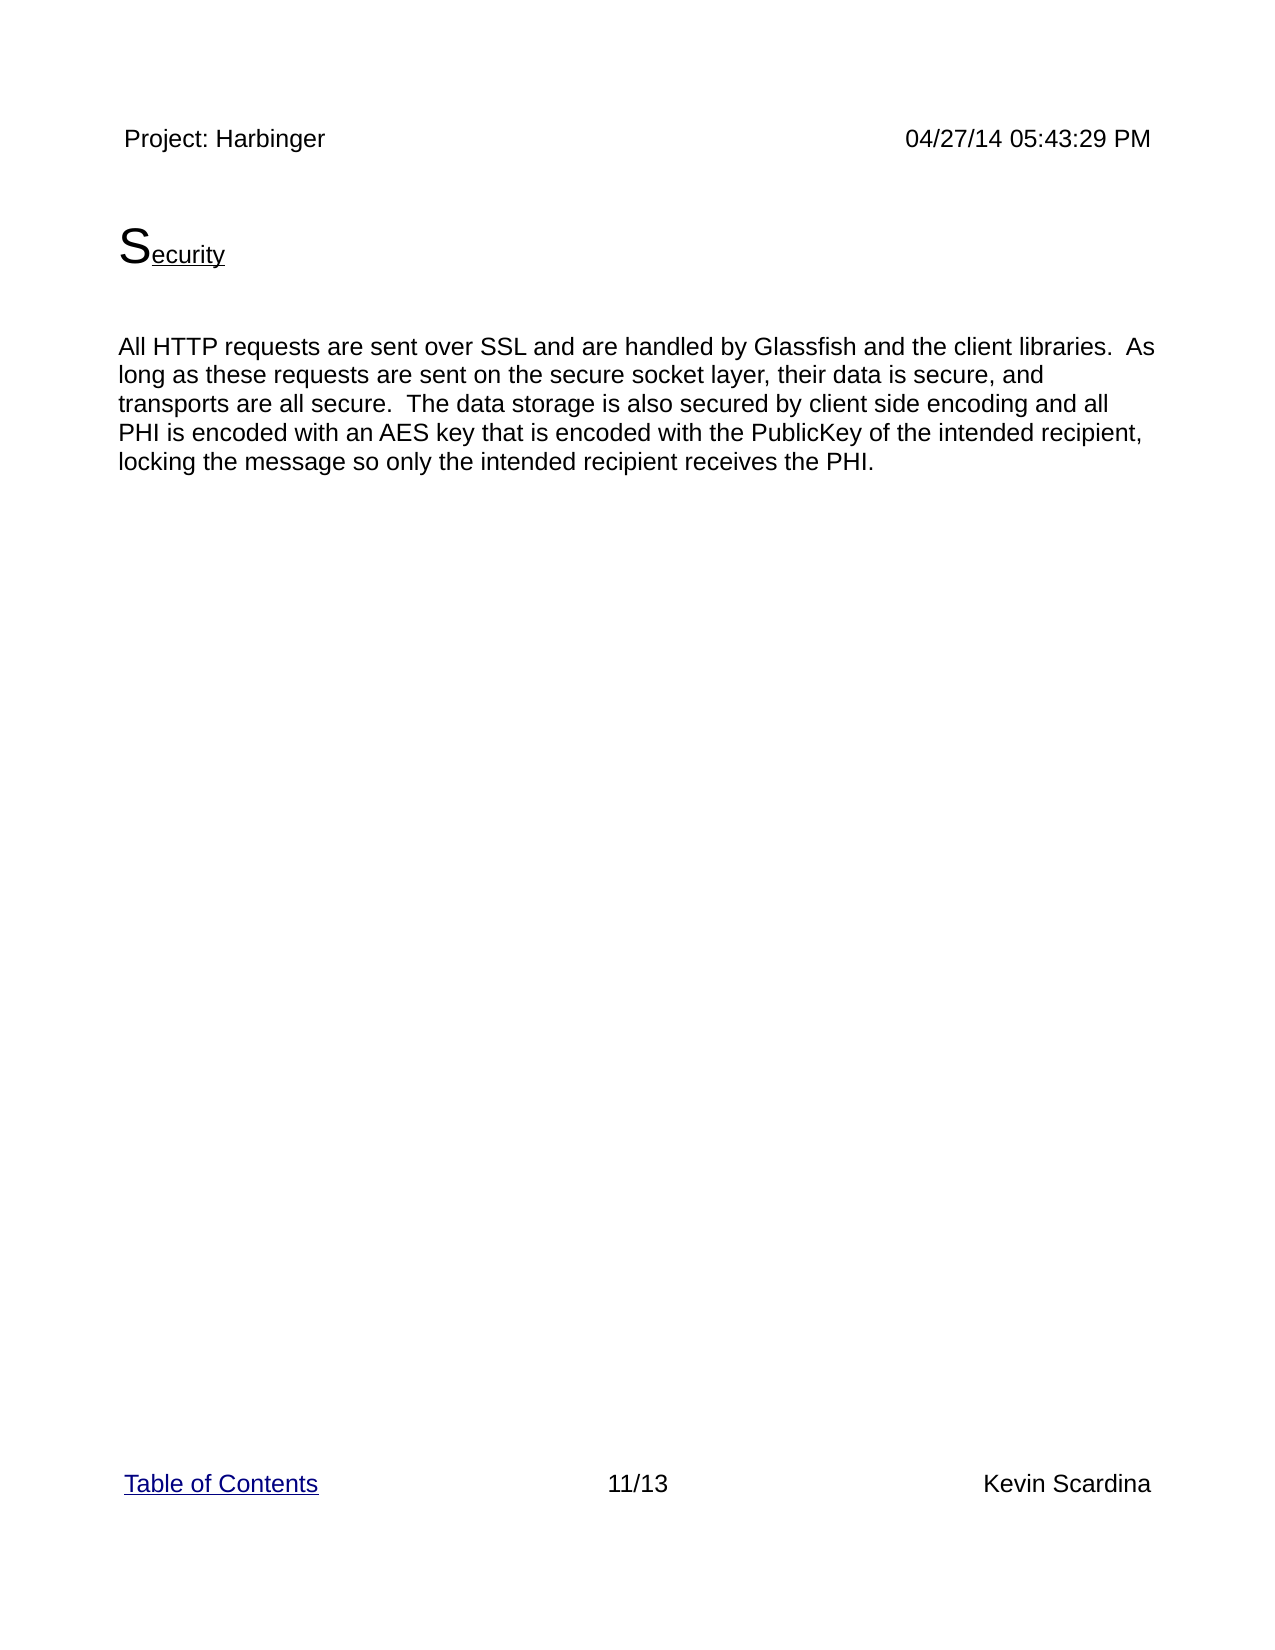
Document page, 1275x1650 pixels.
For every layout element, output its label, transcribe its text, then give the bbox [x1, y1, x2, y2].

text Security [118, 217, 1157, 274]
text All HTTP requests are sent over SSL and are handled by Glassfish and the client libraries. As long as these requests are sent on the secure socket layer, their data is secure, and transports are all secure. The data storage is also secured by client side encoding and all PHI is encoded with an AES key that is encoded with the PublicKey of the intended recipient, locking the message so only the intended recipient receives the PHI. [118, 332, 1157, 475]
